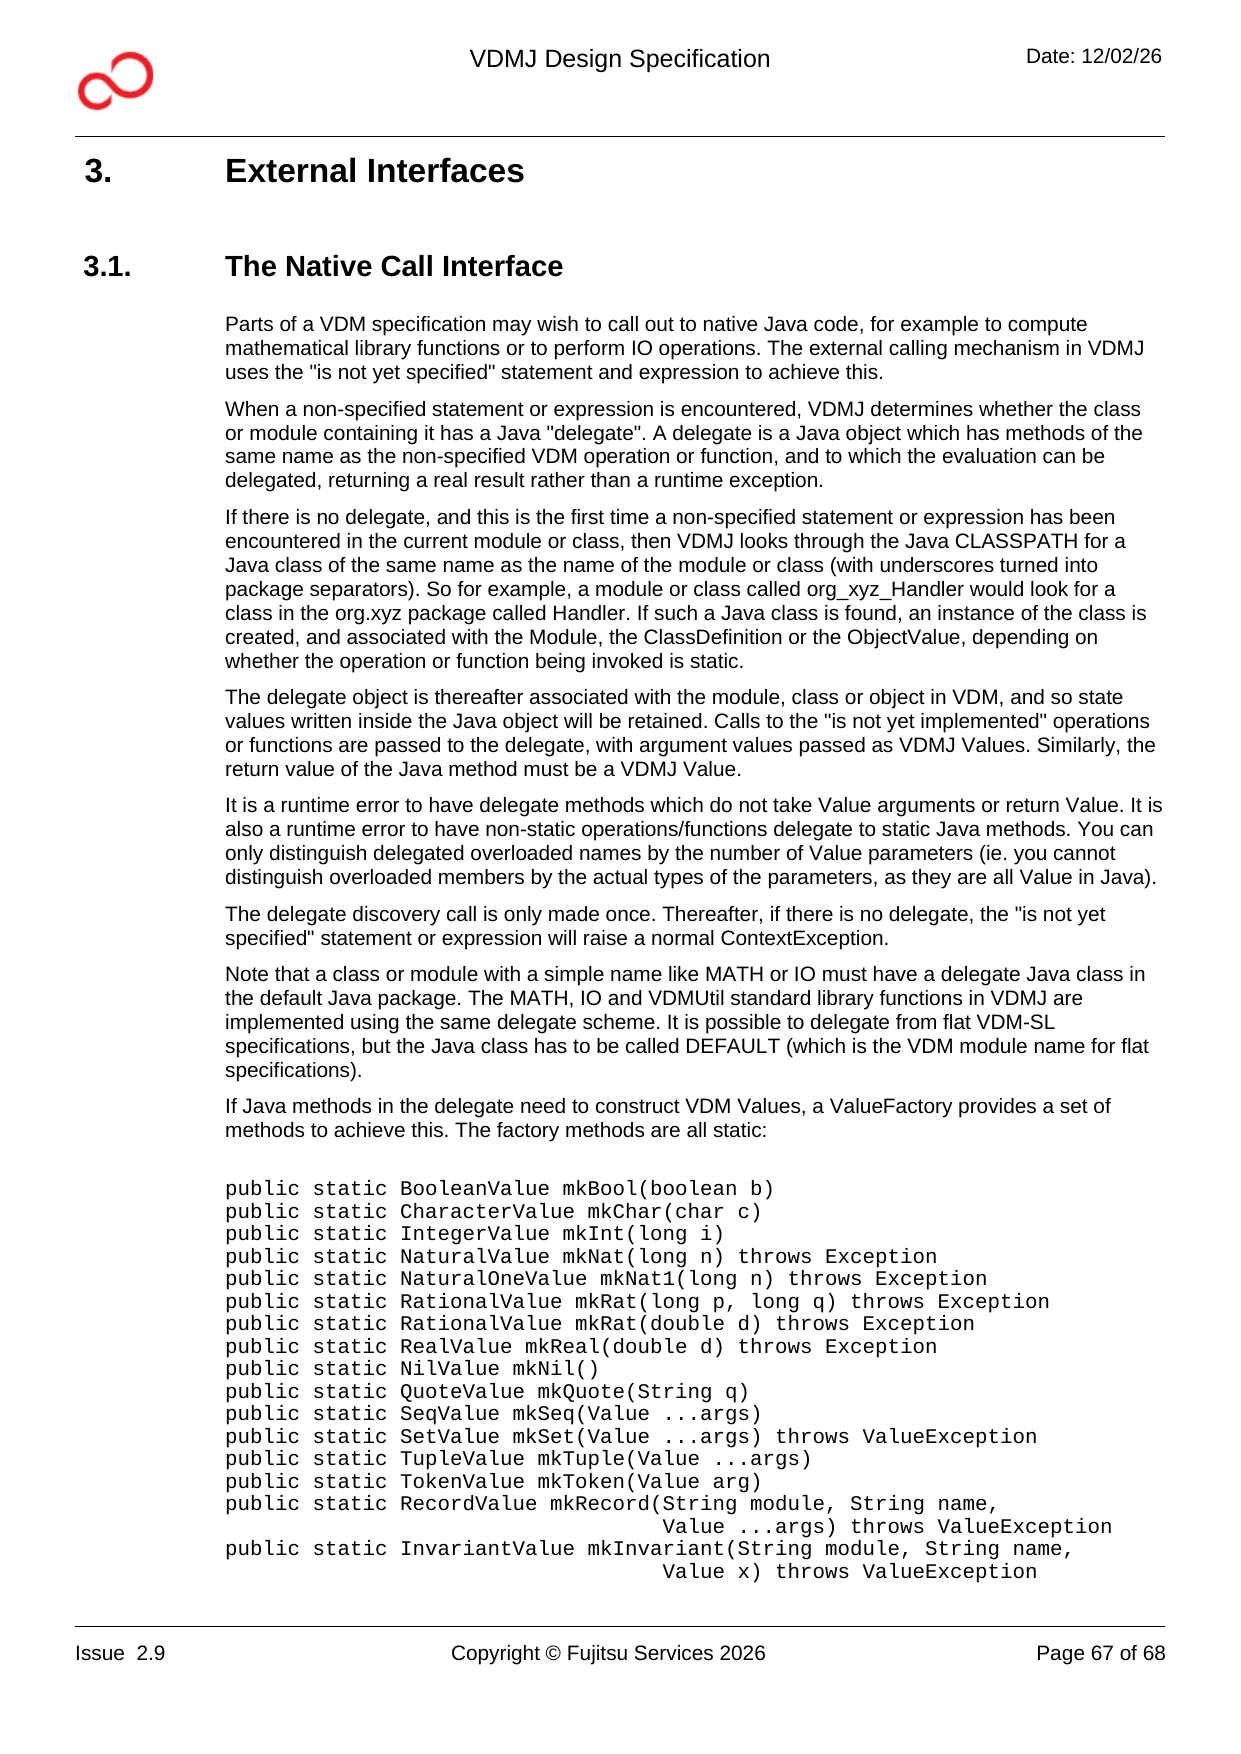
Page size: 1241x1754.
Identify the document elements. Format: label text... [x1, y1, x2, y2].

subtitle The Native Call Interface [75, 250, 1165, 282]
text When a non-specified statement or expression is encountered, VDMJ determines whether the class or module containing it has a Java "delegate". A delegate is a Java object which has methods of the same name as the non-specified VDM operation or function, and to which the evaluation can be delegated, returning a real result rather than a runtime exception. [225, 397, 1165, 493]
text It is a runtime error to have delegate methods which do not take Value arguments or return Value. It is also a runtime error to have non-static operations/functions delegate to static Java methods. You can only distinguish delegated overloaded names by the number of Value parameters (ie. you cannot distinguish overloaded members by the actual types of the parameters, as they are all Value in Java). [225, 794, 1165, 889]
text The delegate object is thereafter associated with the module, class or object in VDM, and so state values written inside the Java object will be retained. Calls to the "is not yet implemented" operations or functions are passed to the delegate, with argument values passed as VDMJ Values. Similarly, the return value of the Java method must be a VDMJ Value. [225, 685, 1165, 781]
text If there is no delegate, and this is the first time a non-specified statement or expression has been encountered in the current module or class, then VDMJ looks through the Java CLASSPATH for a Java class of the same name as the name of the module or class (with underscores turned into package separators). So for example, a module or class called org_xyz_Handler would look for a class in the org.xyz package called Handler. If such a Java class is found, an instance of the class is created, and associated with the Module, the ClassDefinition or the ObjectValue, depending on whether the operation or function being invoked is static. [225, 505, 1165, 673]
text Note that a class or module with a simple name like MATH or IO must have a delegate Java class in the default Java package. The MATH, IO and VDMUtil standard library functions in VDMJ are implemented using the same delegate scheme. It is possible to delegate from flat VDM-SL specifications, but the Java class has to be called DEFAULT (which is the VDM module name for flat specifications). [225, 962, 1165, 1082]
text Parts of a VDM specification may wish to call out to native Java code, for example to compute mathematical library functions or to perform IO operations. The external calling mechanism in VDMJ uses the "is not yet specified" statement and expression to achieve this. [225, 312, 1165, 384]
text public static BooleanValue mkBool(boolean b) public static CharacterValue mkChar(char c) public static IntegerValue mkInt(long i) public static NaturalValue mkNat(long n) throws Exception public static NaturalOneValue mkNat1(long n) throws Exception public static RationalValue mkRat(long p, long q) throws Exception public static RationalValue mkRat(double d) throws Exception public static RealValue mkReal(double d) throws Exception public static NilValue mkNil() public static QuoteValue mkQuote(String q) public static SeqValue mkSeq(Value ...args) public static SetValue mkSet(Value ...args) throws ValueException public static TupleValue mkTuple(Value ...args) public static TokenValue mkToken(Value arg) public static RecordValue mkRecord(String module, String name, Value ...args) throws ValueException public static InvariantValue mkInvariant(String module, String name, Value x) throws ValueException [225, 1155, 1165, 1583]
text If Java methods in the delegate need to construct VDM Values, a ValueFactory provides a set of methods to achieve this. The factory methods are all static: [225, 1095, 1165, 1143]
picture [78, 44, 153, 120]
subtitle External Interfaces [75, 152, 1165, 190]
text The delegate discovery call is only made once. Thereafter, if there is no delegate, the "is not yet specified" statement or expression will raise a normal ContextException. [225, 902, 1165, 950]
